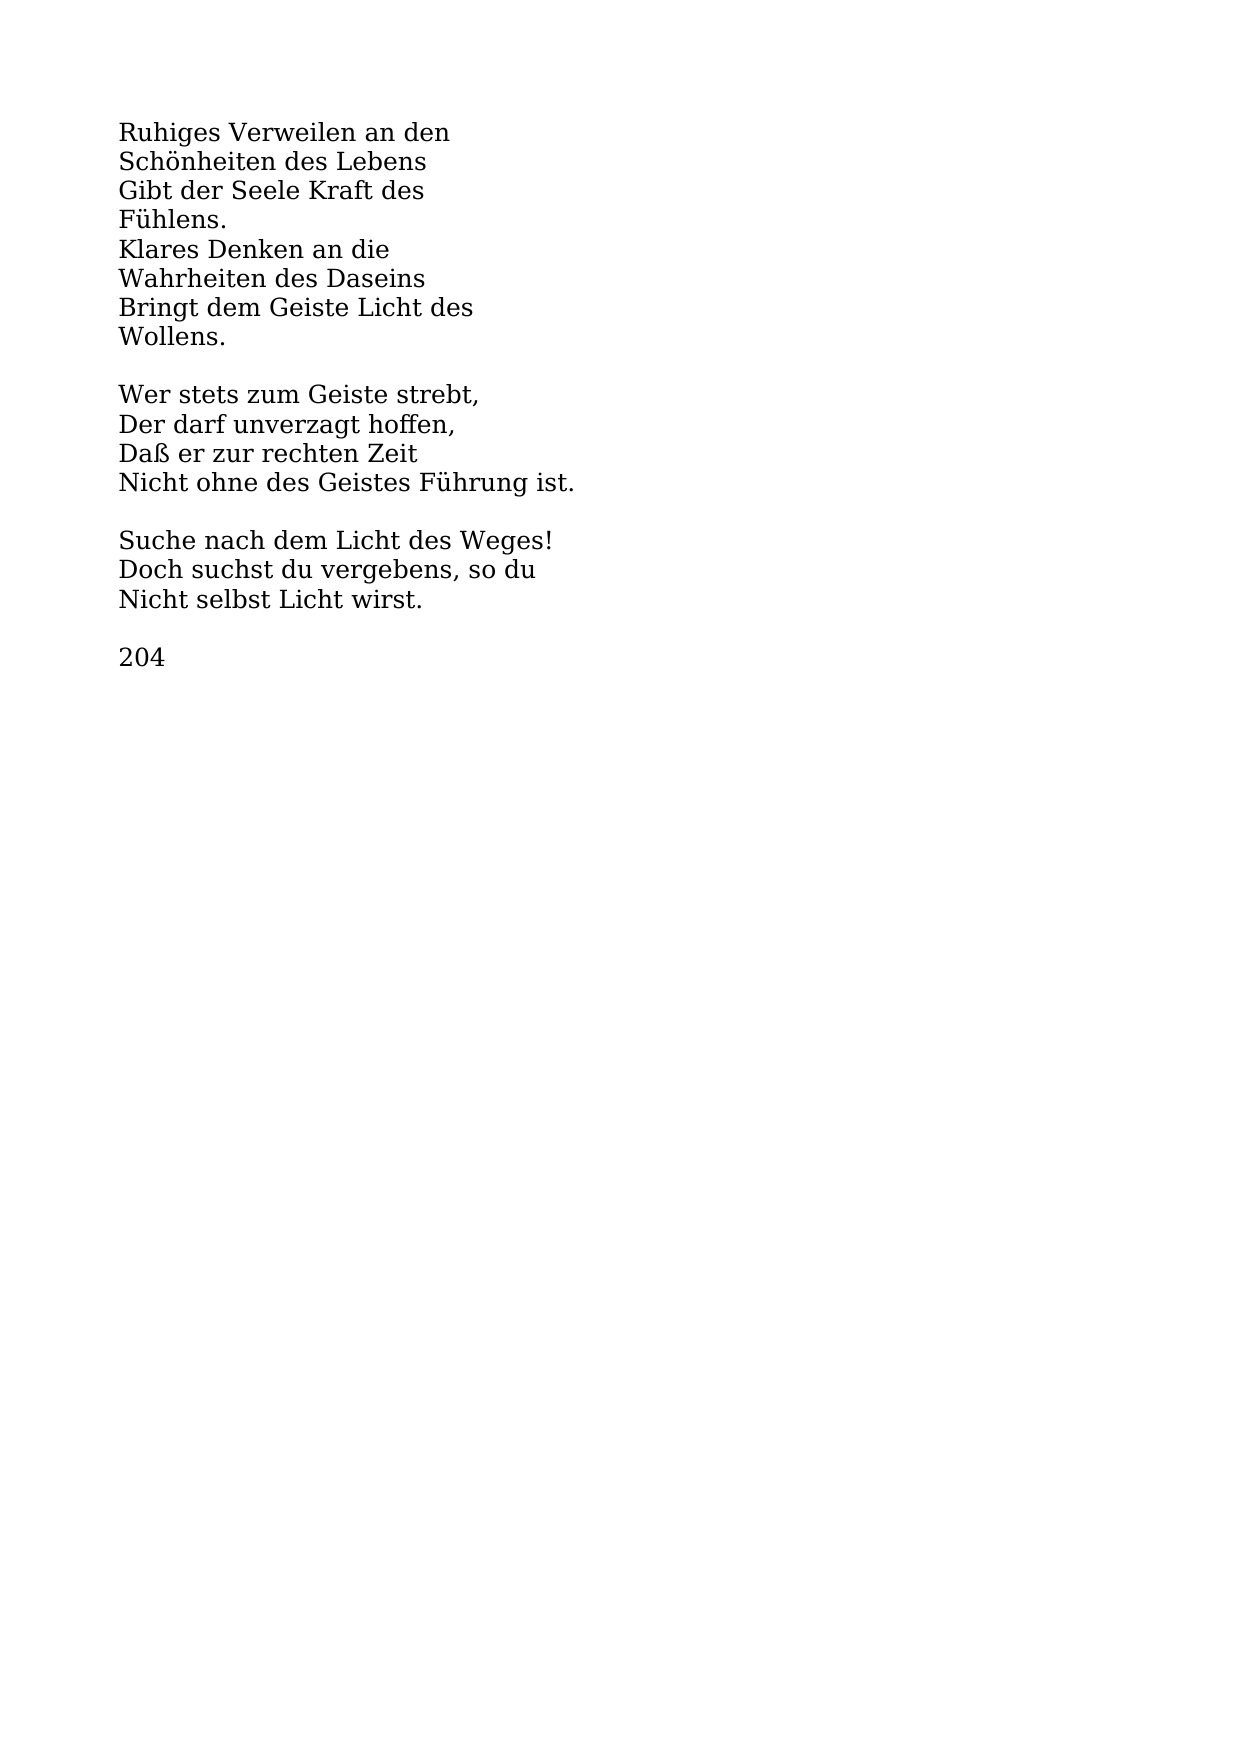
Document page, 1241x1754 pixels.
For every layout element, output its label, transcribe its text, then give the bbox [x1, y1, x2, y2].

text Bringt dem Geiste Licht des [118, 293, 1122, 322]
text Ruhiges Verweilen an den [118, 118, 1122, 147]
text Doch suchst du vergebens, so du [118, 556, 1122, 585]
text Nicht ohne des Geistes Führung ist. [118, 468, 1122, 497]
text Gibt der Seele Kraft des [118, 176, 1122, 206]
text Wollens. [118, 322, 1122, 351]
text Wer stets zum Geiste strebt, [118, 381, 1122, 410]
text Suche nach dem Licht des Weges! [118, 526, 1122, 556]
text Der darf unverzagt hoffen, [118, 410, 1122, 439]
text Daß er zur rechten Zeit [118, 439, 1122, 468]
text 204 [118, 643, 1122, 672]
text Fühlens. [118, 206, 1122, 235]
text Nicht selbst Licht wirst. [118, 585, 1122, 614]
text Schönheiten des Lebens [118, 147, 1122, 176]
text Wahrheiten des Daseins [118, 264, 1122, 293]
text Klares Denken an die [118, 235, 1122, 264]
